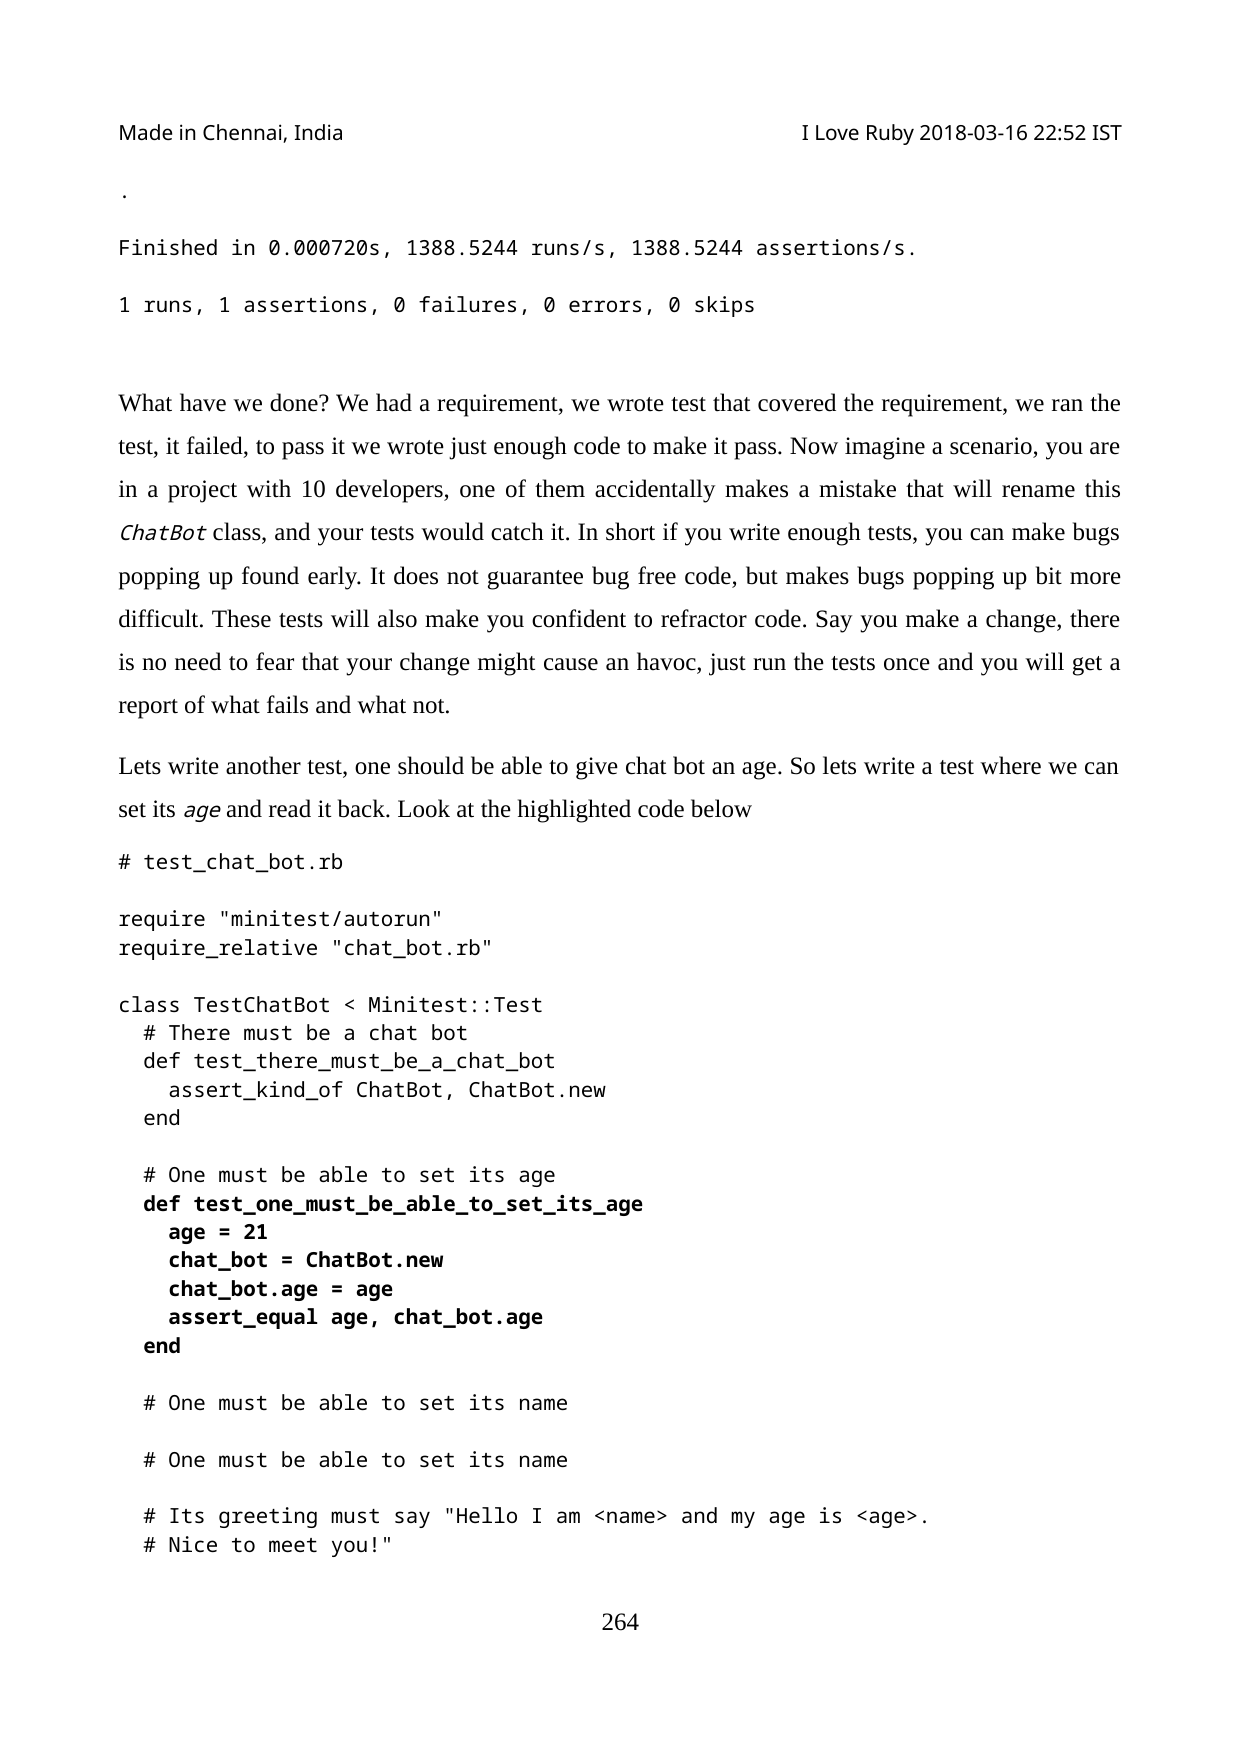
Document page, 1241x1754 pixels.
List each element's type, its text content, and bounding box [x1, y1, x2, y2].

text Finished in 0.000720s, 1388.5244 runs/s, 1388.5244 assertions/s. [118, 233, 1122, 261]
text age = 21 [118, 1217, 1122, 1246]
text # One must be able to set its name [118, 1445, 1122, 1473]
text assert_kind_of ChatBot, ChatBot.new [118, 1075, 1122, 1103]
text # There must be a chat bot [118, 1018, 1122, 1047]
text end [118, 1331, 1122, 1359]
text # One must be able to set its name [118, 1388, 1122, 1416]
text end [118, 1103, 1122, 1132]
text Lets write another test, one should be able to give chat bot an age. So lets write a test where we can set its age and read it back. Look at the highlighted code below [118, 751, 1122, 824]
text # Nice to meet you!" [118, 1530, 1122, 1558]
text # One must be able to set its age [118, 1160, 1122, 1189]
text def test_there_must_be_a_chat_bot [118, 1047, 1122, 1075]
text def test_one_must_be_able_to_set_its_age [118, 1189, 1122, 1217]
text What have we done? We had a requirement, we wrote test that covered the requirement, we ran the test, it failed, to pass it we wrote just enough code to make it pass. Now imagine a scenario, you are in a project with 10 developers, one of them accidentally makes a mistake that will rename this ChatBot class, and your tests would catch it. In short if you write enough tests, you can make bugs popping up found early. It does not guarantee bug free code, but makes bugs popping up bit more difficult. These tests will also make you confident to refractor code. Say you make a change, there is no need to fear that your change might cause an havoc, just run the tests once and you will get a report of what fails and what not. [118, 388, 1122, 719]
text assert_equal age, chat_bot.age [118, 1302, 1122, 1331]
text require_relative "chat_bot.rb" [118, 933, 1122, 961]
text chat_bot.age = age [118, 1274, 1122, 1302]
text require "minitest/autorun" [118, 904, 1122, 933]
text class TestChatBot < Minitest::Test [118, 990, 1122, 1018]
text chat_bot = ChatBot.new [118, 1246, 1122, 1274]
text # test_chat_bot.rb [118, 847, 1122, 876]
text 1 runs, 1 assertions, 0 failures, 0 errors, 0 skips [118, 290, 1122, 318]
text # Its greeting must say "Hello I am <name> and my age is <age>. [118, 1502, 1122, 1530]
text . [118, 176, 1122, 204]
